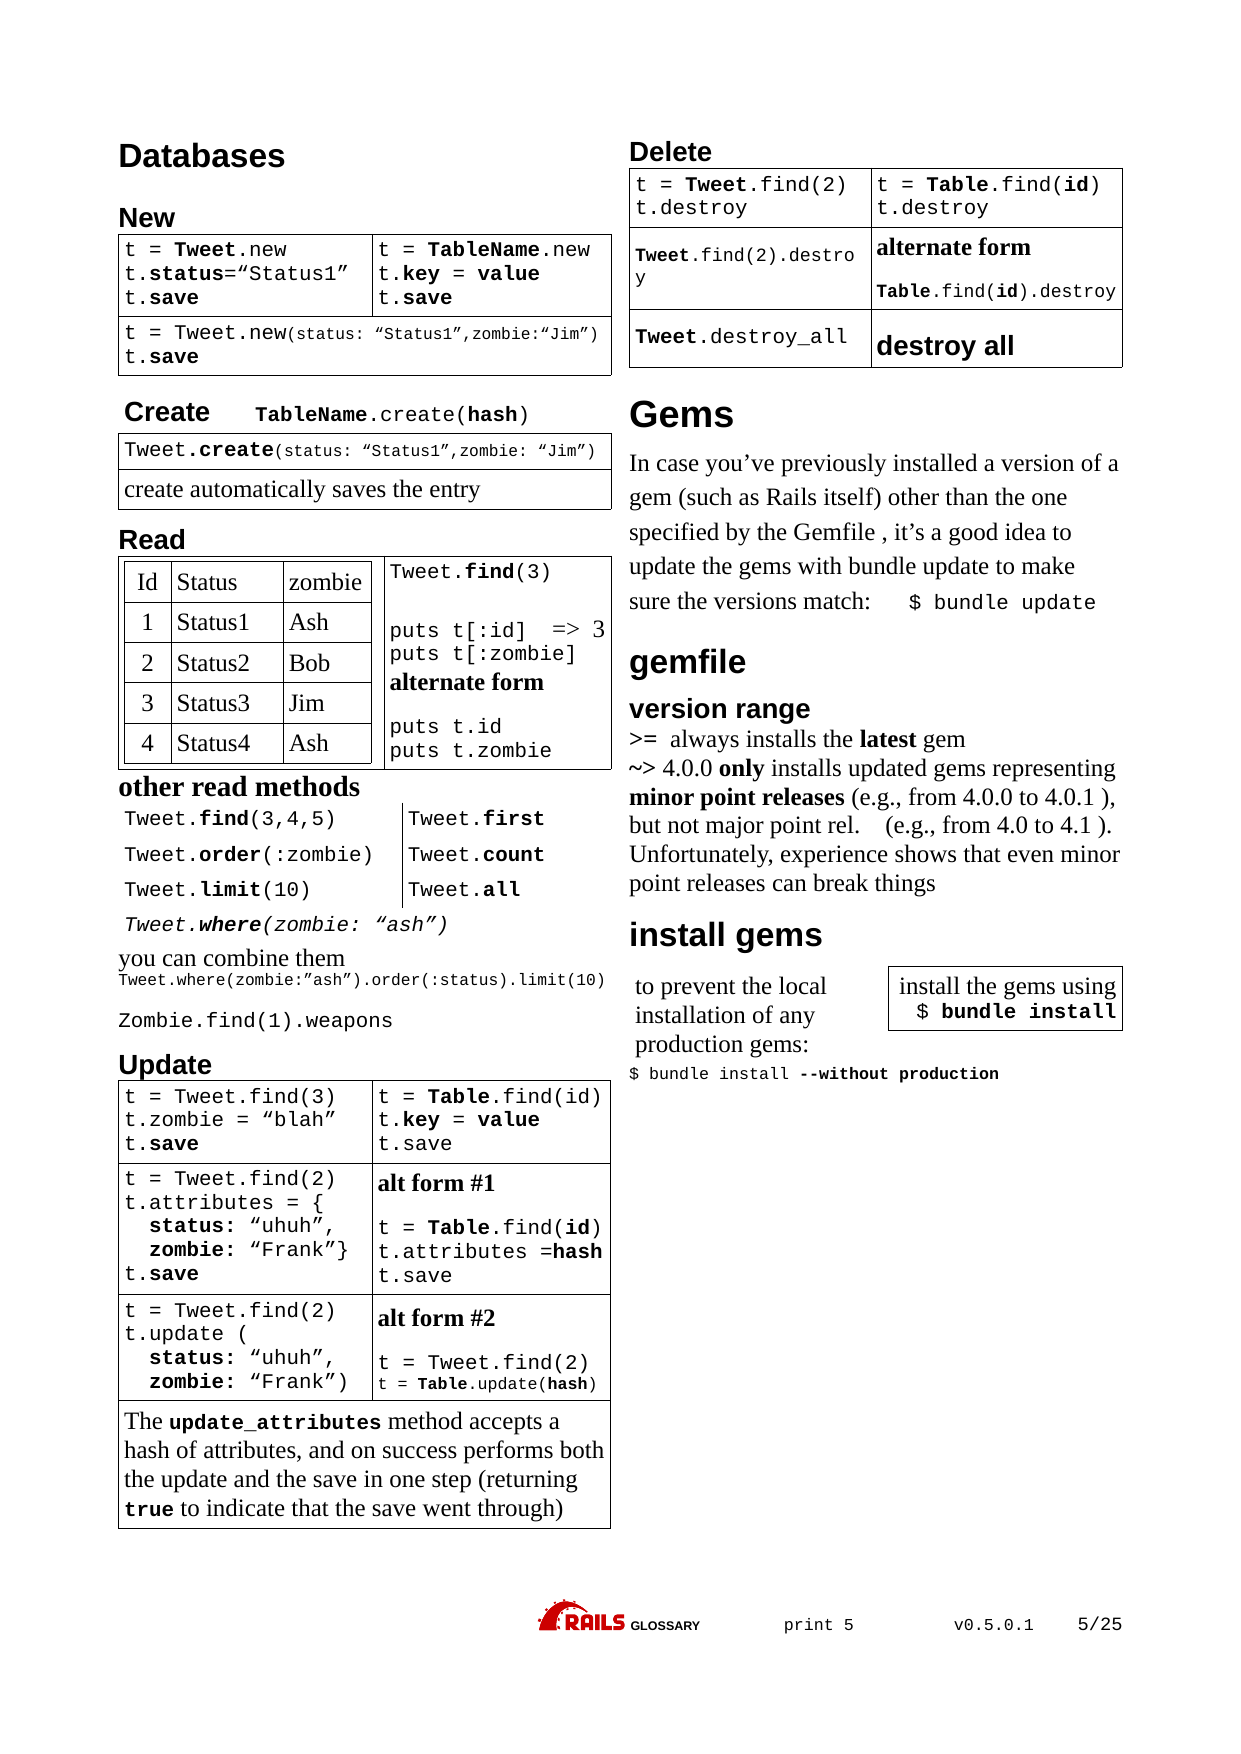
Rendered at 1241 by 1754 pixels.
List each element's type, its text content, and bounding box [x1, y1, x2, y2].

table_cell Tweet.limit(10) [118, 873, 402, 908]
table_cell 4 [125, 724, 171, 763]
table_cell The update_attributes method accepts a hash of attributes, and on success performs both the update and the save in one step (returning true to indicate that the save went through) [119, 1401, 610, 1528]
table_cell Create [118, 376, 249, 433]
subtitle Update [118, 1048, 611, 1080]
table_header t = TableName.new t.key = value t.save [373, 235, 611, 316]
table_header t = Tweet.new t.status=“Status1” t.save [119, 235, 372, 316]
table_cell alt form #2 t = Tweet.find(2) t = Table.update(hash) [373, 1295, 610, 1400]
subtitle Delete [629, 136, 1122, 168]
table_cell Tweet.count [403, 838, 596, 873]
table_cell Tweet.destroy_all [630, 310, 871, 367]
text Zombie.find(1).weapons [118, 1009, 611, 1033]
table_cell Tweet.where(zombie: “ash”) [118, 908, 596, 943]
table_header Tweet.find(3) puts t[:id] => 3 puts t[:zombie] alternate form puts t.id puts t.zombie [385, 557, 611, 769]
table_cell create automatically saves the entry [119, 470, 611, 509]
table_cell Tweet.find(2).destroy [630, 228, 871, 308]
table_header Tweet.find(3,4,5) [118, 803, 402, 838]
subtitle New [118, 202, 611, 234]
table_cell Ash [284, 603, 371, 642]
table_cell alt form #1 t = Table.find(id) t.attributes =hash t.save [373, 1164, 610, 1294]
table_cell Status2 [172, 643, 283, 682]
table_header install the gems using $ bundle install [889, 967, 1122, 1030]
table_cell Bob [284, 643, 371, 682]
table_cell 1 [125, 603, 171, 642]
table_cell Status3 [172, 683, 283, 723]
table_cell 2 [125, 643, 171, 682]
text you can combine them [118, 943, 611, 972]
table_header to prevent the local installation of any production gems: [629, 966, 888, 1066]
text In case you’ve previously installed a version of a gem (such as Rails itself) other than the one specified by the Gemfile , it’s a good idea to update the gems with bundle update to make sure the versions match: $ bundle update [629, 448, 1122, 615]
subtitle Databases [118, 136, 611, 174]
table_header [119, 557, 384, 769]
table_header t = Tweet.find(2) t.destroy [630, 169, 871, 227]
text >= always installs the latest gem [629, 724, 1122, 753]
table_cell destroy all [872, 310, 1122, 367]
table_cell Tweet.create(status: “Status1”,zombie: “Jim”) [119, 434, 611, 468]
table_cell Jim [284, 683, 371, 723]
table_cell Ash [284, 724, 371, 763]
subtitle $ bundle install --without production [629, 1066, 1122, 1084]
table_cell 3 [125, 683, 171, 723]
subtitle version range [629, 692, 1122, 724]
table_cell [889, 1031, 1122, 1066]
table_header t = Tweet.find(3) t.zombie = “blah” t.save [119, 1081, 372, 1162]
table_cell Tweet.order(:zombie) [118, 838, 402, 873]
table_cell Status4 [172, 724, 283, 763]
table_cell t = Tweet.new(status: “Status1”,zombie:“Jim”) t.save [119, 317, 611, 375]
text ~> 4.0.0 only installs updated gems representing minor point releases (e.g., from 4.0.0 to 4.0.1 ), but not major point rel. (e.g., from 4.0 to 4.1 ). Unfortunately, experience shows that even minor point releases can break things [629, 753, 1122, 897]
table_header t = Table.find(id) t.key = value t.save [373, 1081, 610, 1162]
table_cell TableName.create(hash) [249, 376, 611, 433]
table_header t = Table.find(id) t.destroy [872, 169, 1122, 227]
subtitle gemfile [629, 642, 1122, 680]
text other read methods [118, 770, 611, 803]
table_header Id [125, 562, 171, 602]
table_cell t = Tweet.find(2) t.update ( status: “uhuh”, zombie: “Frank”) [119, 1295, 372, 1400]
table_cell t = Tweet.find(2) t.attributes = { status: “uhuh”, zombie: “Frank”} t.save [119, 1164, 372, 1294]
subtitle Read [118, 524, 611, 556]
table_header Status [172, 562, 283, 602]
table_header zombie [284, 562, 371, 602]
subtitle Gems [629, 392, 1122, 435]
table_cell Tweet.all [403, 873, 596, 908]
table_cell Status1 [172, 603, 283, 642]
table_header Tweet.first [403, 803, 596, 838]
subtitle install gems [629, 914, 1122, 953]
table_cell alternate form Table.find(id).destroy [872, 228, 1122, 308]
text Tweet.where(zombie:”ash”).order(:status).limit(10) [118, 972, 611, 991]
